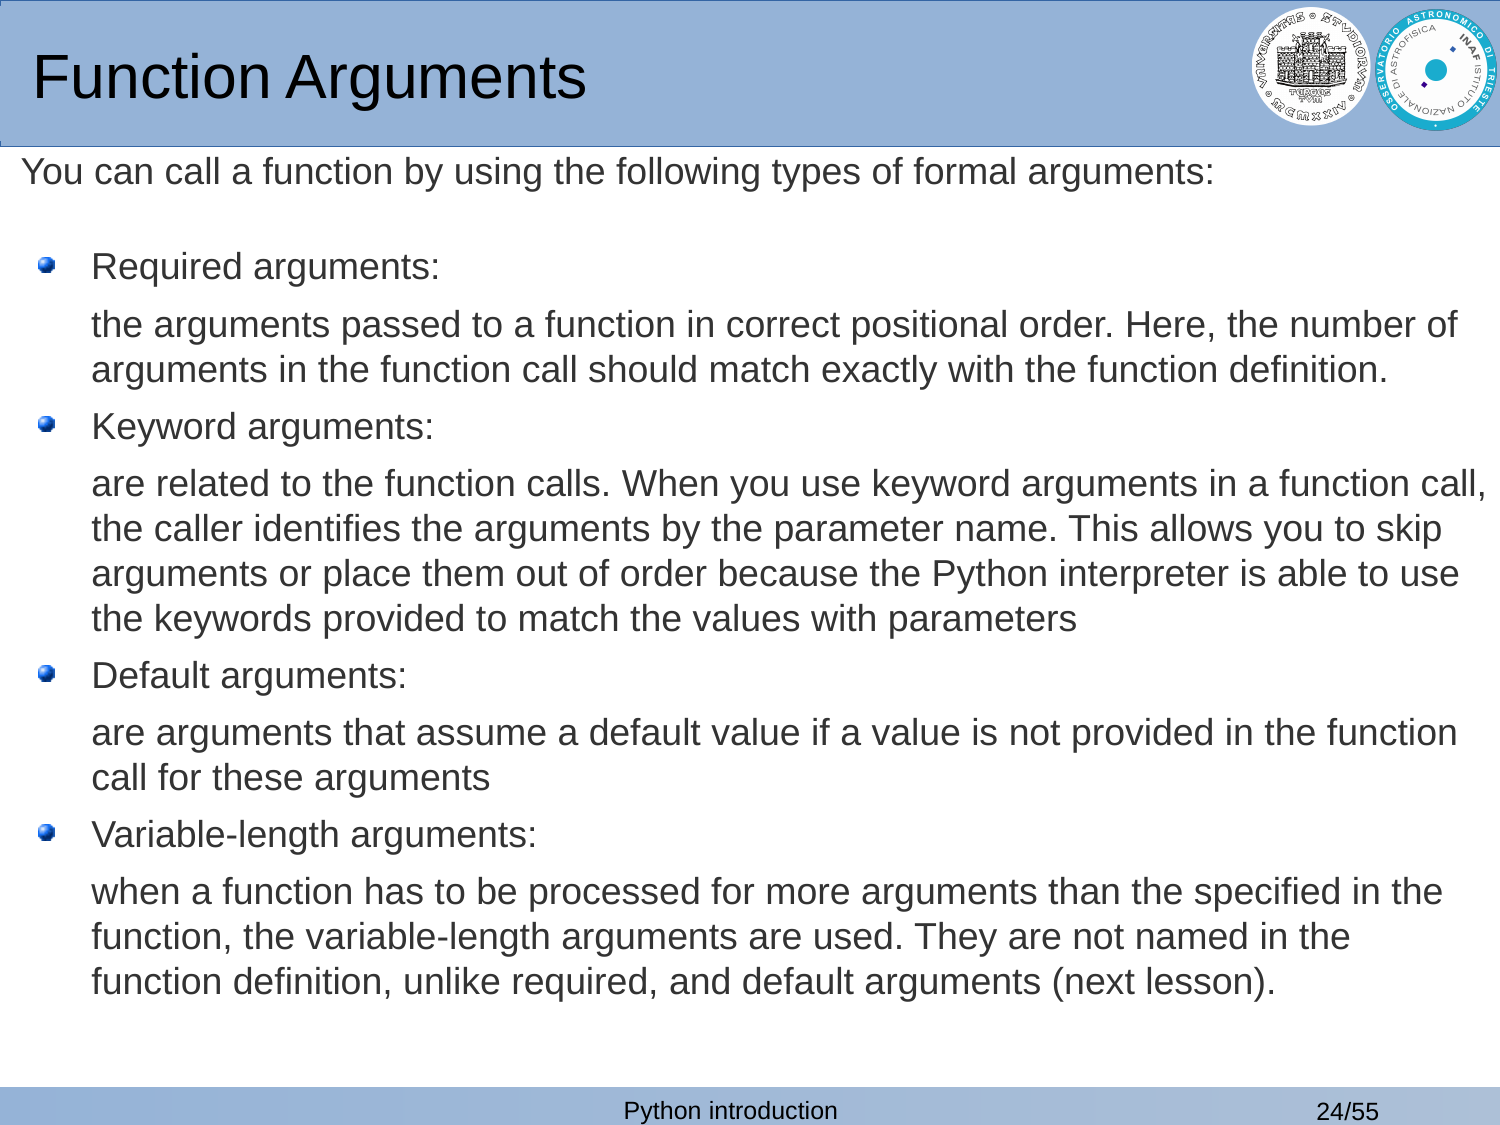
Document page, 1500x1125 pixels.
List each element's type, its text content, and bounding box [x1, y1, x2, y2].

text_box Function Arguments [0, 5, 1243, 141]
list You can call a function by using the following types of formal arguments: Required arguments: the arguments passed to a function in correct positional order. Here, the number of arguments in the function call should match exactly with the function definition. Keyword arguments: are related to the function calls. When you use keyword arguments in a function call, the caller identifies the arguments by the parameter name. This allows you to skip arguments or place them out of order because the Python interpreter is able to use the keywords provided to match the values with parameters Default arguments: are arguments that assume a default value if a value is not provided in the function call for these arguments Variable-length arguments: when a function has to be processed for more arguments than the specified in the function, the variable-length arguments are used. They are not named in the function definition, unlike required, and default arguments (next lesson). [5, 138, 1500, 1075]
picture [1252, 0, 1500, 138]
